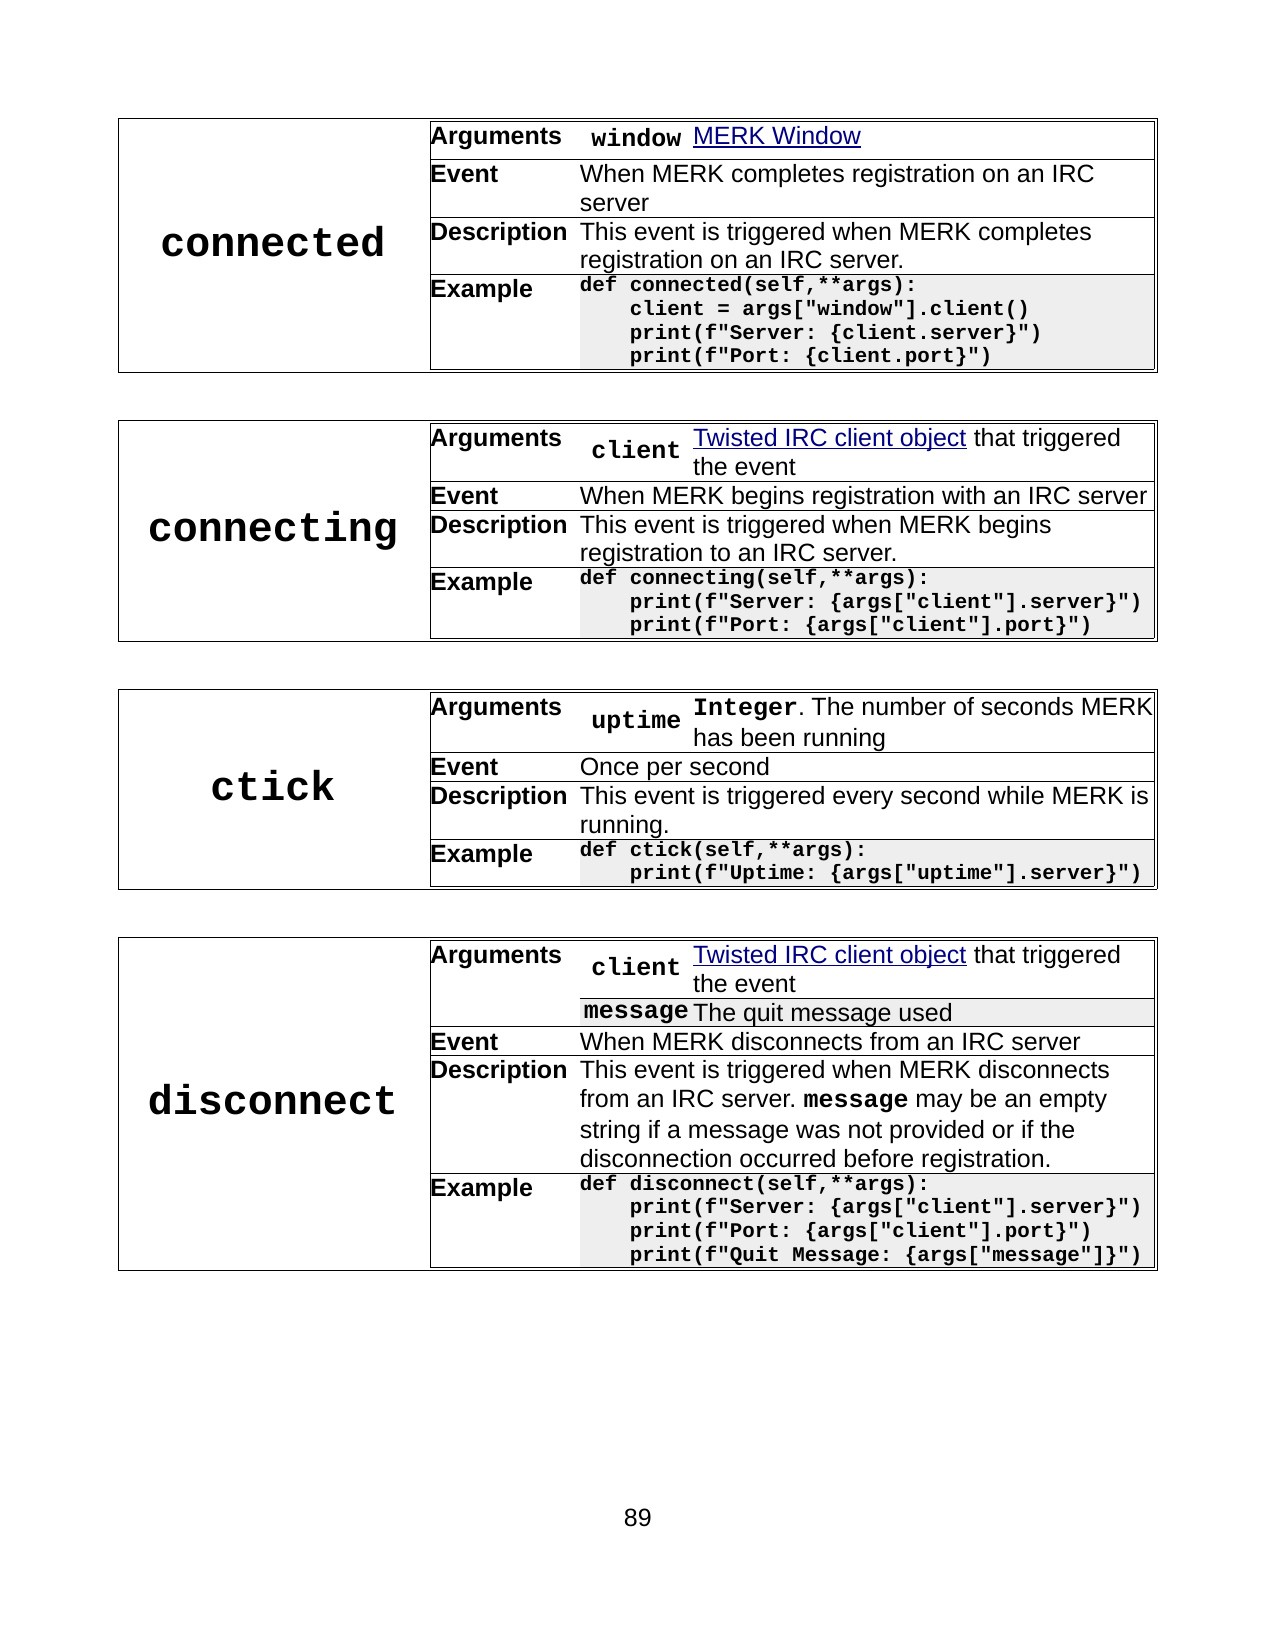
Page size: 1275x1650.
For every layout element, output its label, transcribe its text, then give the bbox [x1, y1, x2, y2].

table_header ctick [119, 690, 427, 889]
table_cell When MERK begins registration with an IRC server [580, 482, 1154, 509]
table_cell Example [431, 568, 579, 638]
table_cell Description [431, 1056, 579, 1172]
table_header Twisted IRC client object that triggered the event [693, 424, 1154, 481]
table_cell Once per second [580, 753, 1154, 781]
table_cell def connecting(self,**args): print(f"Server: {args["client"].server}") print(f"Port: {args["client"].port}") [580, 568, 1154, 638]
table_cell Event [431, 160, 579, 217]
table_header [427, 938, 1157, 1270]
table_header Arguments [431, 424, 579, 481]
table_cell Description [431, 782, 579, 838]
table_cell Description [431, 511, 579, 567]
table_cell When MERK completes registration on an IRC server [580, 160, 1154, 217]
table_cell This event is triggered when MERK completes registration on an IRC server. [580, 218, 1154, 274]
table_header Twisted IRC client object that triggered the event [693, 941, 1154, 997]
table_cell Event [431, 753, 579, 781]
table_cell def disconnect(self,**args): print(f"Server: {args["client"].server}") print(f"Port: {args["client"].port}") print(f"Quit Message: {args["message"]}") [580, 1174, 1154, 1267]
table_cell When MERK disconnects from an IRC server [580, 1027, 1154, 1055]
table_cell Description [431, 218, 579, 274]
table_cell def connected(self,**args): client = args["window"].client() print(f"Server: {client.server}") print(f"Port: {client.port}") [580, 275, 1154, 369]
table_cell This event is triggered when MERK disconnects from an IRC server. message may be an empty string if a message was not provided or if the disconnection occurred before registration. [580, 1056, 1154, 1172]
table_header Arguments [431, 941, 579, 1026]
table_header client [580, 424, 693, 481]
table_header Arguments [431, 122, 579, 159]
table_header disconnect [119, 938, 427, 1270]
table_header [427, 119, 1157, 372]
table_cell This event is triggered when MERK begins registration to an IRC server. [580, 511, 1154, 567]
table_cell The quit message used [693, 999, 1154, 1026]
table_header window [580, 122, 693, 159]
table_cell Event [431, 1027, 579, 1055]
table_cell Event [431, 482, 579, 509]
table_cell message [580, 999, 693, 1026]
table_cell Example [431, 840, 579, 886]
table_header connecting [119, 421, 427, 641]
table_header MERK Window [693, 122, 1154, 159]
table_header connected [119, 119, 427, 372]
table_cell Example [431, 1174, 579, 1267]
table_header [427, 690, 1157, 889]
table_cell This event is triggered every second while MERK is running. [580, 782, 1154, 838]
table_header uptime [580, 693, 693, 752]
table_header client [580, 941, 693, 997]
table_header Arguments [431, 693, 579, 752]
table_cell Example [431, 275, 579, 369]
table_cell def ctick(self,**args): print(f"Uptime: {args["uptime"].server}") [580, 840, 1154, 886]
table_header Integer. The number of seconds MERK has been running [693, 693, 1154, 752]
table_header [427, 421, 1157, 641]
